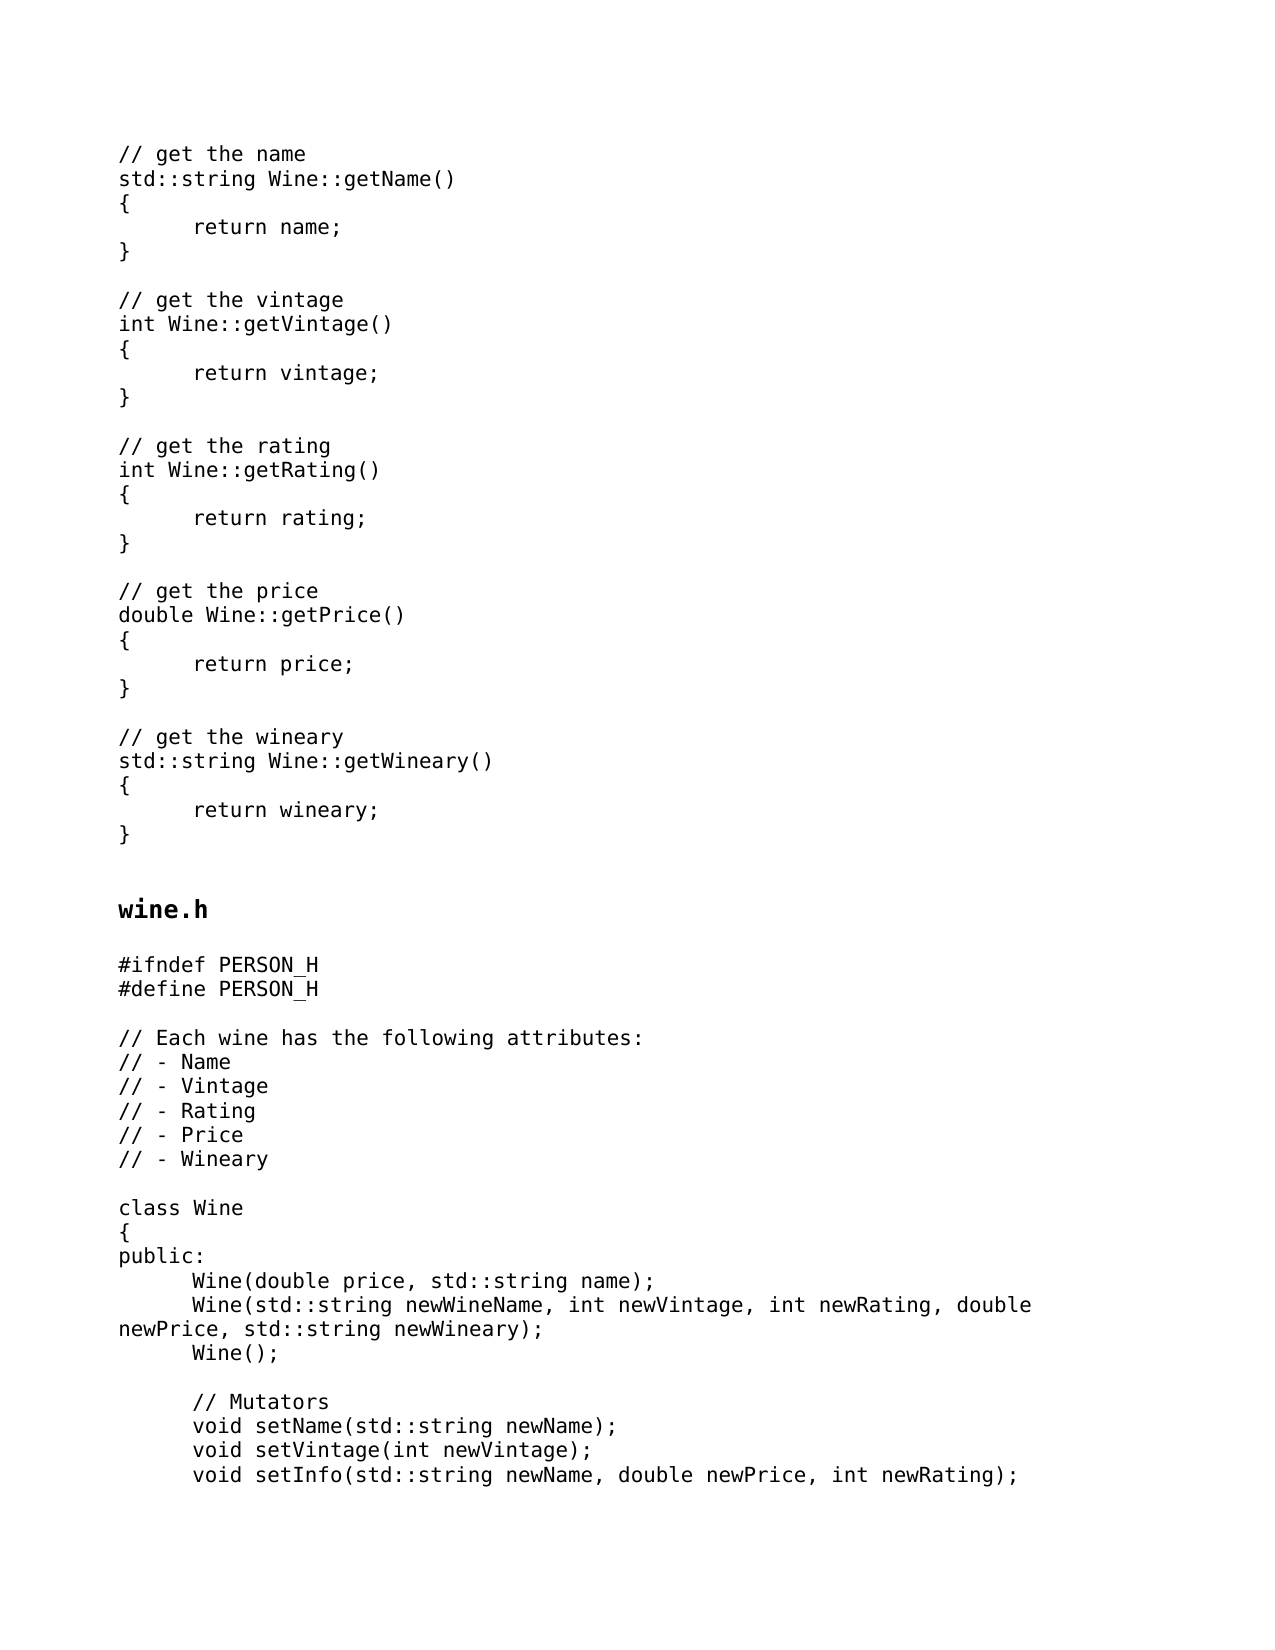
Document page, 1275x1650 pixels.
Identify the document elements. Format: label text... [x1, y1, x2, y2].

text { [118, 1220, 1157, 1244]
text // get the price [118, 579, 1157, 603]
text double Wine::getPrice() [118, 603, 1157, 628]
text #define PERSON_H [118, 977, 1157, 1002]
text { [118, 773, 1157, 798]
text // - Wineary [118, 1147, 1157, 1172]
text } [118, 239, 1157, 264]
text #ifndef PERSON_H [118, 953, 1157, 977]
text Wine(); [118, 1341, 1157, 1366]
text { [118, 337, 1157, 361]
text { [118, 628, 1157, 652]
text { [118, 191, 1157, 215]
text // Mutators [118, 1390, 1157, 1414]
text int Wine::getVintage() [118, 312, 1157, 337]
text wine.h [118, 895, 1157, 924]
text // get the rating [118, 434, 1157, 458]
text // - Price [118, 1123, 1157, 1147]
text int Wine::getRating() [118, 458, 1157, 482]
text } [118, 385, 1157, 409]
text // get the wineary [118, 725, 1157, 749]
text void setName(std::string newName); [118, 1414, 1157, 1438]
text public: [118, 1244, 1157, 1269]
text void setInfo(std::string newName, double newPrice, int newRating); [118, 1463, 1157, 1487]
text // Each wine has the following attributes: [118, 1026, 1157, 1050]
text // get the name [118, 142, 1157, 167]
text return price; [118, 652, 1157, 676]
text Wine(std::string newWineName, int newVintage, int newRating, double newPrice, std::string newWineary); [118, 1293, 1157, 1341]
text return rating; [118, 506, 1157, 531]
text // get the vintage [118, 288, 1157, 312]
text } [118, 531, 1157, 555]
text { [118, 482, 1157, 506]
text return wineary; [118, 798, 1157, 822]
text return name; [118, 215, 1157, 239]
text Wine(double price, std::string name); [118, 1269, 1157, 1293]
text // - Vintage [118, 1074, 1157, 1099]
text std::string Wine::getWineary() [118, 749, 1157, 773]
text } [118, 822, 1157, 846]
text return vintage; [118, 361, 1157, 385]
text // - Rating [118, 1099, 1157, 1123]
text class Wine [118, 1196, 1157, 1220]
text void setVintage(int newVintage); [118, 1438, 1157, 1463]
text } [118, 676, 1157, 701]
text // - Name [118, 1050, 1157, 1074]
text std::string Wine::getName() [118, 167, 1157, 191]
